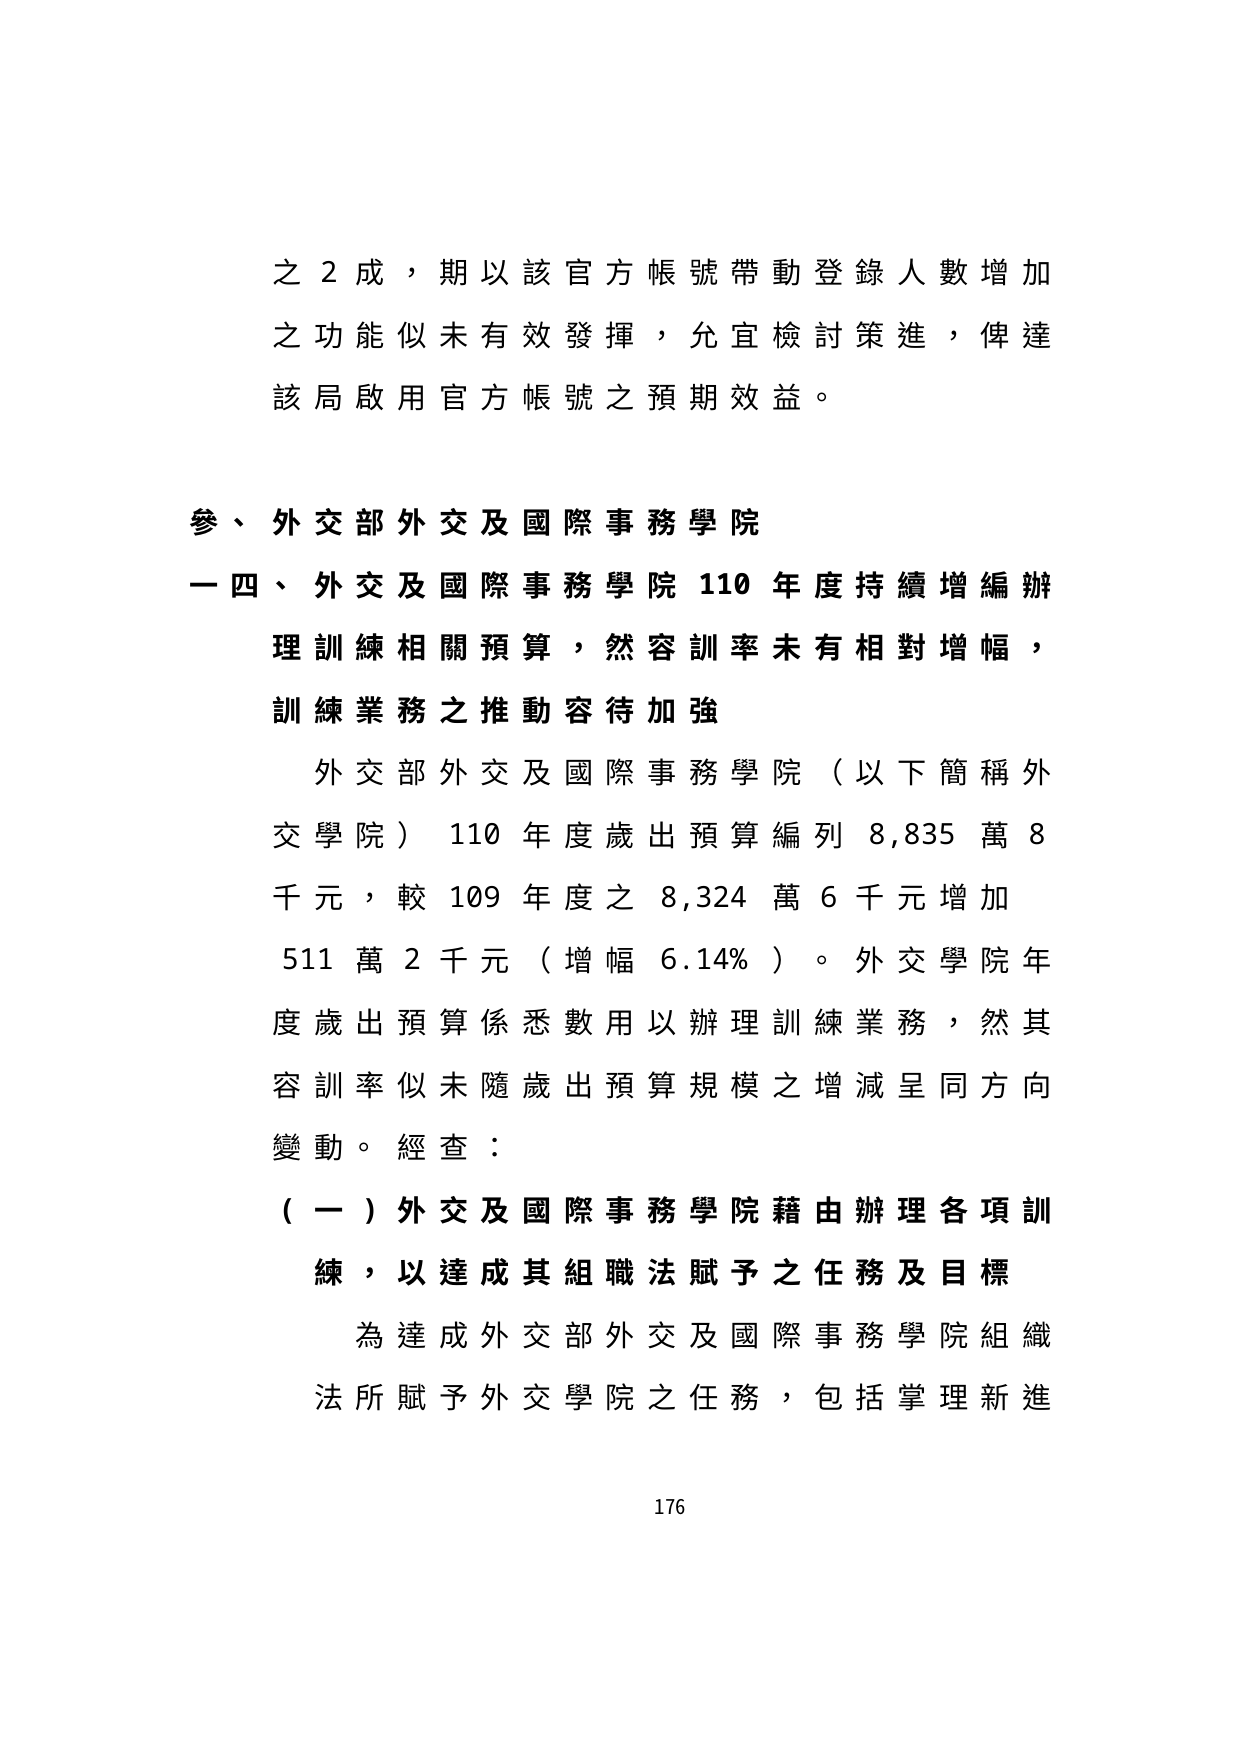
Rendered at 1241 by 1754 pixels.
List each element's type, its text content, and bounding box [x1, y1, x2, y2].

text (一)外交及國際事務學院藉由辦理各項訓練，以達成其組職法賦予之任務及目標 [242, 1167, 1058, 1292]
text 外交部外交及國際事務學院（以下簡稱外交學院）110年度歲出預算編列8,835萬8千元，較109年度之8,324萬6千元增加511萬2千元（增幅6.14%）。外交學院年度歲出預算係悉數用以辦理訓練業務，然其容訓率似未隨歲出預算規模之增減呈同方向變動。經查： [242, 729, 1058, 1167]
text 一四、外交及國際事務學院110年度持續增編辦理訓練相關預算，然容訓率未有相對增幅，訓練業務之推動容待加強 [183, 542, 1058, 729]
text 參、外交部外交及國際事務學院 [183, 479, 1058, 542]
text 為達成外交部外交及國際事務學院組織法所賦予外交學院之任務，包括掌理新進 [271, 1292, 1058, 1417]
text 之2成，期以該官方帳號帶動登錄人數增加之功能似未有效發揮，允宜檢討策進，俾達該局啟用官方帳號之預期效益。 [242, 229, 1058, 417]
